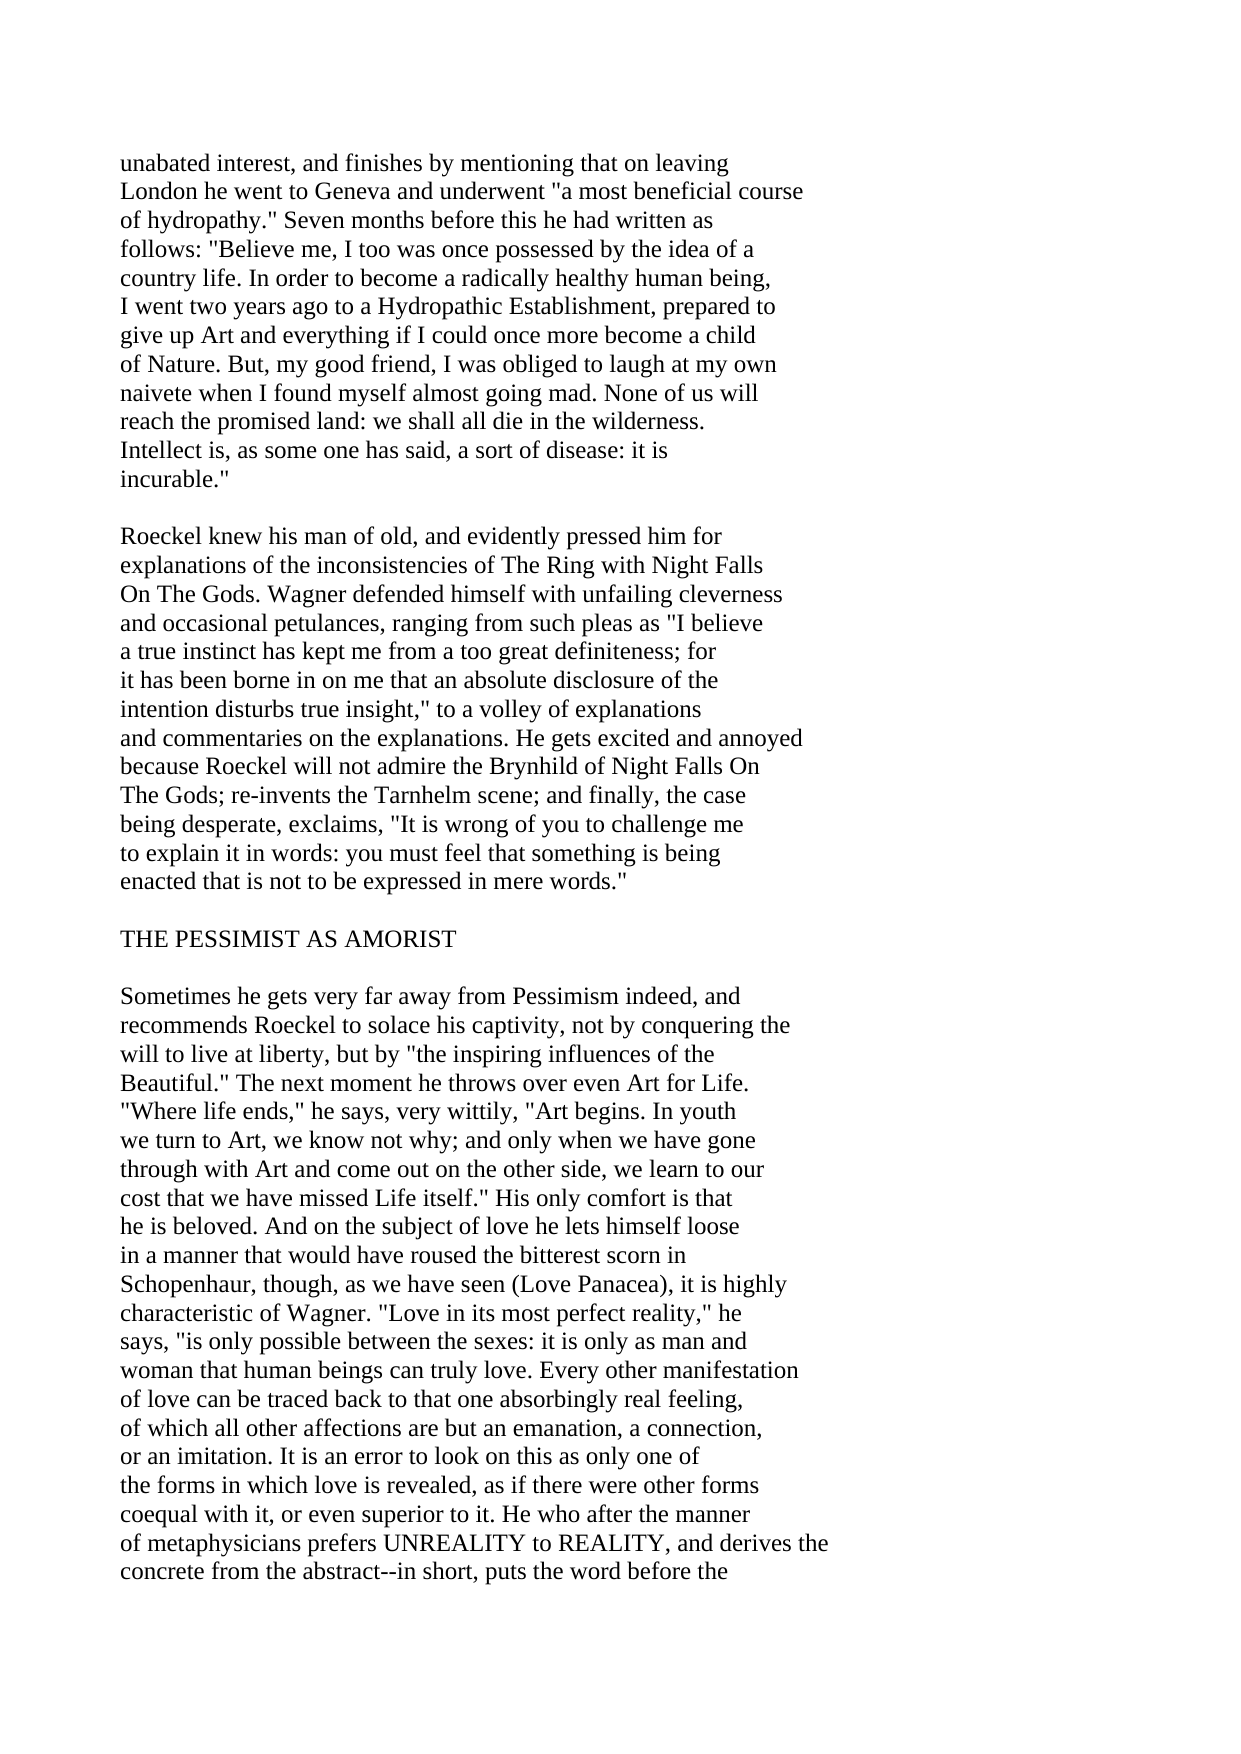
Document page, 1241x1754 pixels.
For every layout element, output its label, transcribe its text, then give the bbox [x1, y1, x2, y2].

text we turn to Art, we know not why; and only when we have gone [120, 1125, 1120, 1154]
text it has been borne in on me that an absolute disclosure of the [120, 665, 1120, 694]
text says, "is only possible between the sexes: it is only as man and [120, 1326, 1120, 1355]
text of which all other affections are but an emanation, a connection, [120, 1413, 1120, 1441]
text Roeckel knew his man of old, and evidently pressed him for [120, 521, 1120, 550]
text THE PESSIMIST AS AMORIST [120, 924, 1120, 953]
text in a manner that would have roused the bitterest scorn in [120, 1240, 1120, 1269]
text naivete when I found myself almost going mad. None of us will [120, 378, 1120, 406]
text Intellect is, as some one has said, a sort of disease: it is [120, 435, 1120, 464]
text of love can be traced back to that one absorbingly real feeling, [120, 1384, 1120, 1413]
text woman that human beings can truly love. Every other manifestation [120, 1355, 1120, 1384]
text to explain it in words: you must feel that something is being [120, 838, 1120, 866]
text incurable." [120, 464, 1120, 493]
text he is beloved. And on the subject of love he lets himself loose [120, 1211, 1120, 1240]
text concrete from the abstract--in short, puts the word before the [120, 1556, 1120, 1585]
text characteristic of Wagner. "Love in its most perfect reality," he [120, 1298, 1120, 1326]
text follows: "Believe me, I too was once possessed by the idea of a [120, 234, 1120, 263]
text of Nature. But, my good friend, I was obliged to laugh at my own [120, 349, 1120, 378]
text being desperate, exclaims, "It is wrong of you to challenge me [120, 809, 1120, 838]
text a true instinct has kept me from a too great definiteness; for [120, 636, 1120, 665]
text Beautiful." The next moment he throws over even Art for Life. [120, 1068, 1120, 1096]
text give up Art and everything if I could once more become a child [120, 320, 1120, 349]
text country life. In order to become a radically healthy human being, [120, 263, 1120, 291]
text will to live at liberty, but by "the inspiring influences of the [120, 1039, 1120, 1068]
text "Where life ends," he says, very wittily, "Art begins. In youth [120, 1096, 1120, 1125]
text Sometimes he gets very far away from Pessimism indeed, and [120, 981, 1120, 1010]
text the forms in which love is revealed, as if there were other forms [120, 1470, 1120, 1499]
text enacted that is not to be expressed in mere words." [120, 866, 1120, 895]
text unabated interest, and finishes by mentioning that on leaving [120, 148, 1120, 176]
text coequal with it, or even superior to it. He who after the manner [120, 1499, 1120, 1528]
text London he went to Geneva and underwent "a most beneficial course [120, 176, 1120, 205]
text because Roeckel will not admire the Brynhild of Night Falls On [120, 751, 1120, 780]
text reach the promised land: we shall all die in the wilderness. [120, 406, 1120, 435]
text through with Art and come out on the other side, we learn to our [120, 1154, 1120, 1183]
text Schopenhaur, though, as we have seen (Love Panacea), it is highly [120, 1269, 1120, 1298]
text cost that we have missed Life itself." His only comfort is that [120, 1183, 1120, 1211]
text and commentaries on the explanations. He gets excited and annoyed [120, 723, 1120, 751]
text of metaphysicians prefers UNREALITY to REALITY, and derives the [120, 1528, 1120, 1556]
text The Gods; re-invents the Tarnhelm scene; and finally, the case [120, 780, 1120, 809]
text and occasional petulances, ranging from such pleas as "I believe [120, 608, 1120, 636]
text I went two years ago to a Hydropathic Establishment, prepared to [120, 291, 1120, 320]
text On The Gods. Wagner defended himself with unfailing cleverness [120, 579, 1120, 608]
text intention disturbs true insight," to a volley of explanations [120, 694, 1120, 723]
text recommends Roeckel to solace his captivity, not by conquering the [120, 1010, 1120, 1039]
text of hydropathy." Seven months before this he had written as [120, 205, 1120, 234]
text or an imitation. It is an error to look on this as only one of [120, 1441, 1120, 1470]
text explanations of the inconsistencies of The Ring with Night Falls [120, 550, 1120, 579]
